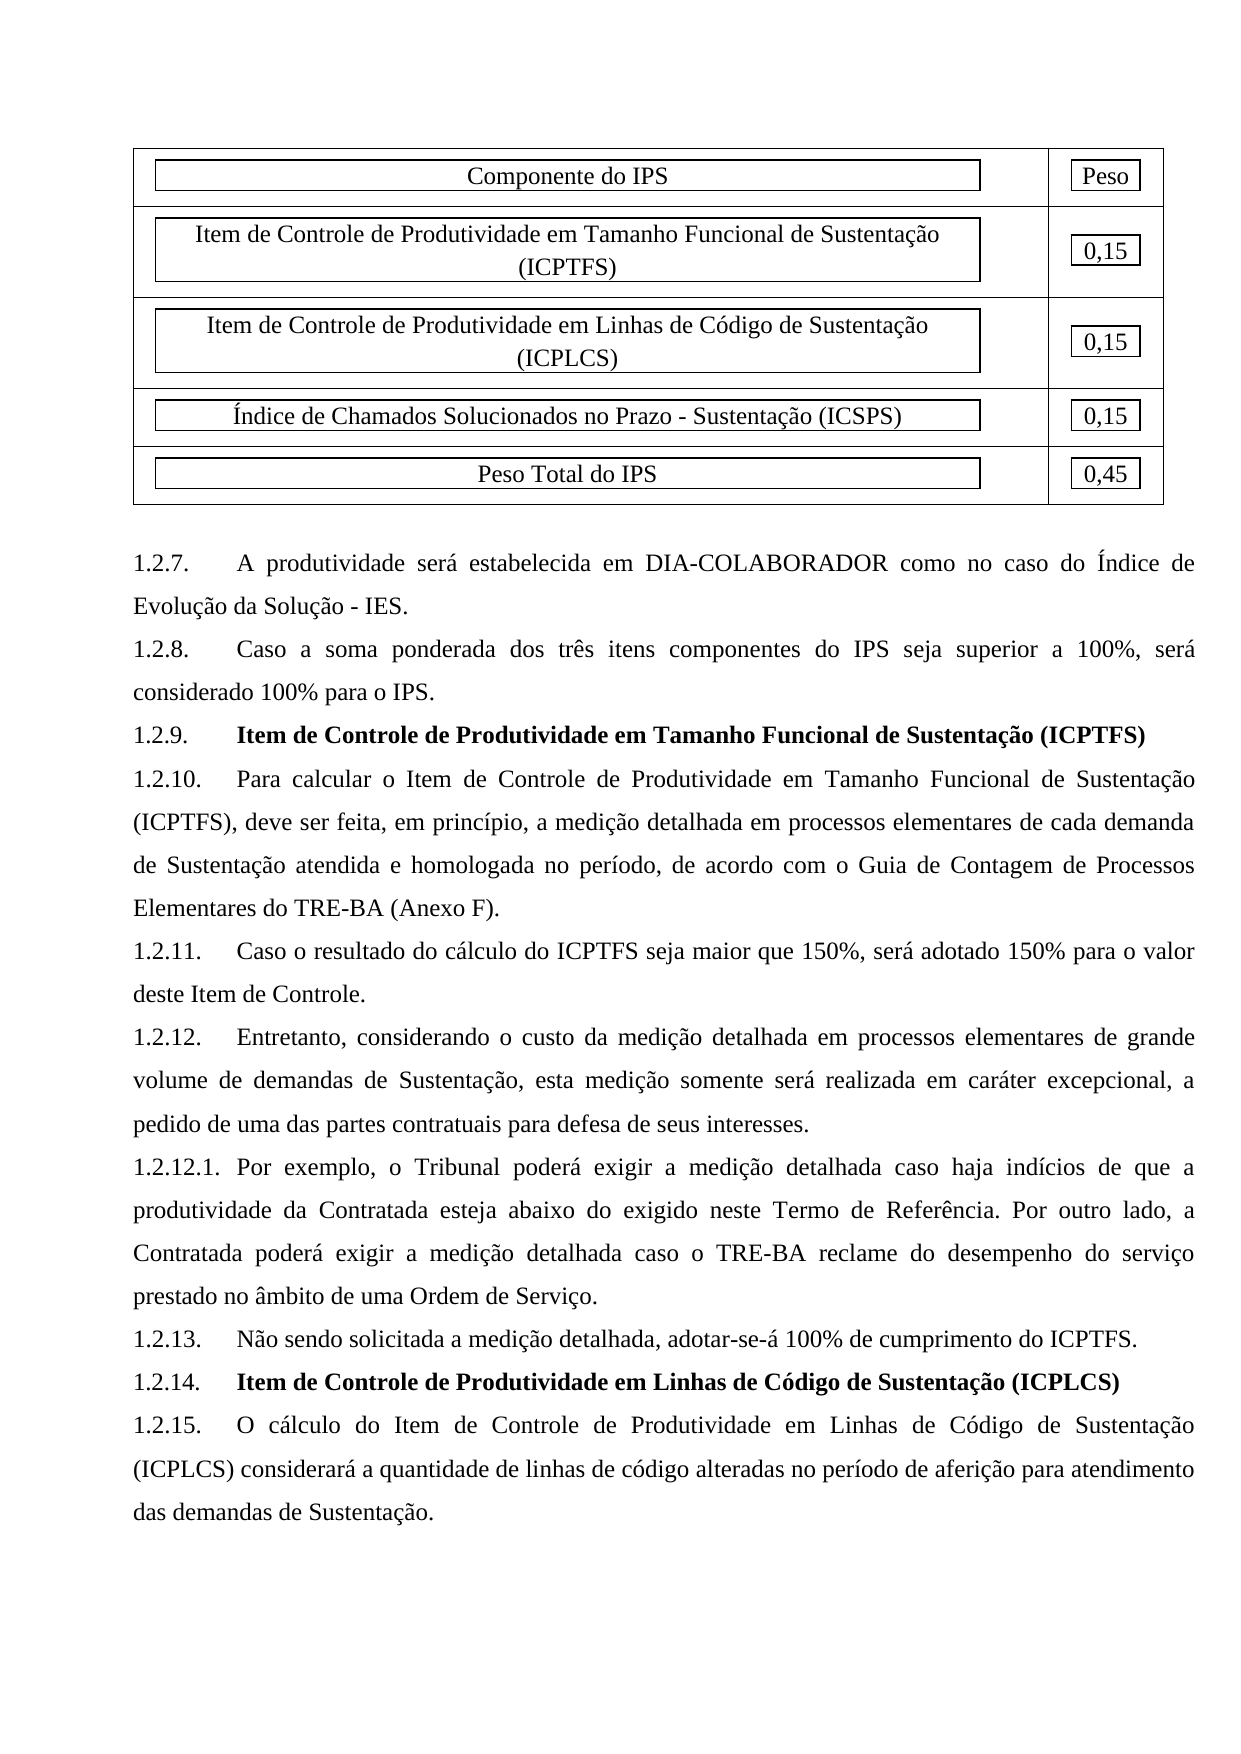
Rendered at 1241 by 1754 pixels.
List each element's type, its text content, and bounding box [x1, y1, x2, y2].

list A produtividade será estabelecida em DIA-COLABORADOR como no caso do Índice de Evolução da Solução - IES. [133, 548, 1196, 620]
list Entretanto, considerando o custo da medição detalhada em processos elementares de grande volume de demandas de Sustentação, esta medição somente será realizada em caráter excepcional, a pedido de uma das partes contratuais para defesa de seus interesses. [133, 1022, 1196, 1137]
list Para calcular o Item de Controle de Produtividade em Tamanho Funcional de Sustentação (ICPTFS), deve ser feita, em princípio, a medição detalhada em processos elementares de cada demanda de Sustentação atendida e homologada no período, de acordo com o Guia de Contagem de Processos Elementares do TRE-BA (Anexo F). [133, 764, 1196, 922]
list Por exemplo, o Tribunal poderá exigir a medição detalhada caso haja indícios de que a produtividade da Contratada esteja abaixo do exigido neste Termo de Referência. Por outro lado, a Contratada poderá exigir a medição detalhada caso o TRE-BA reclame do desempenho do serviço prestado no âmbito de uma Ordem de Serviço. [133, 1152, 1196, 1310]
table_cell 0,15 [1049, 389, 1163, 446]
table_header Componente do IPS [134, 149, 1048, 206]
list Caso a soma ponderada dos três itens componentes do IPS seja superior a 100%, será considerado 100% para o IPS. [133, 634, 1196, 706]
table_cell Peso Total do IPS [134, 447, 1048, 504]
table_header Peso [1049, 149, 1163, 206]
table_cell 0,45 [1049, 447, 1163, 504]
table_cell Índice de Chamados Solucionados no Prazo - Sustentação (ICSPS) [134, 389, 1048, 446]
list Item de Controle de Produtividade em Tamanho Funcional de Sustentação (ICPTFS) [133, 721, 1196, 749]
table_cell Item de Controle de Produtividade em Linhas de Código de Sustentação (ICPLCS) [134, 298, 1048, 388]
table_cell 0,15 [1049, 298, 1163, 388]
table_cell Item de Controle de Produtividade em Tamanho Funcional de Sustentação (ICPTFS) [134, 207, 1048, 297]
list Caso o resultado do cálculo do ICPTFS seja maior que 150%, será adotado 150% para o valor deste Item de Controle. [133, 936, 1196, 1008]
list Não sendo solicitada a medição detalhada, adotar-se-á 100% de cumprimento do ICPTFS. [133, 1324, 1196, 1353]
list O cálculo do Item de Controle de Produtividade em Linhas de Código de Sustentação (ICPLCS) considerará a quantidade de linhas de código alteradas no período de aferição para atendimento das demandas de Sustentação. [133, 1411, 1196, 1526]
list Item de Controle de Produtividade em Linhas de Código de Sustentação (ICPLCS) [133, 1367, 1196, 1396]
table_cell 0,15 [1049, 207, 1163, 297]
